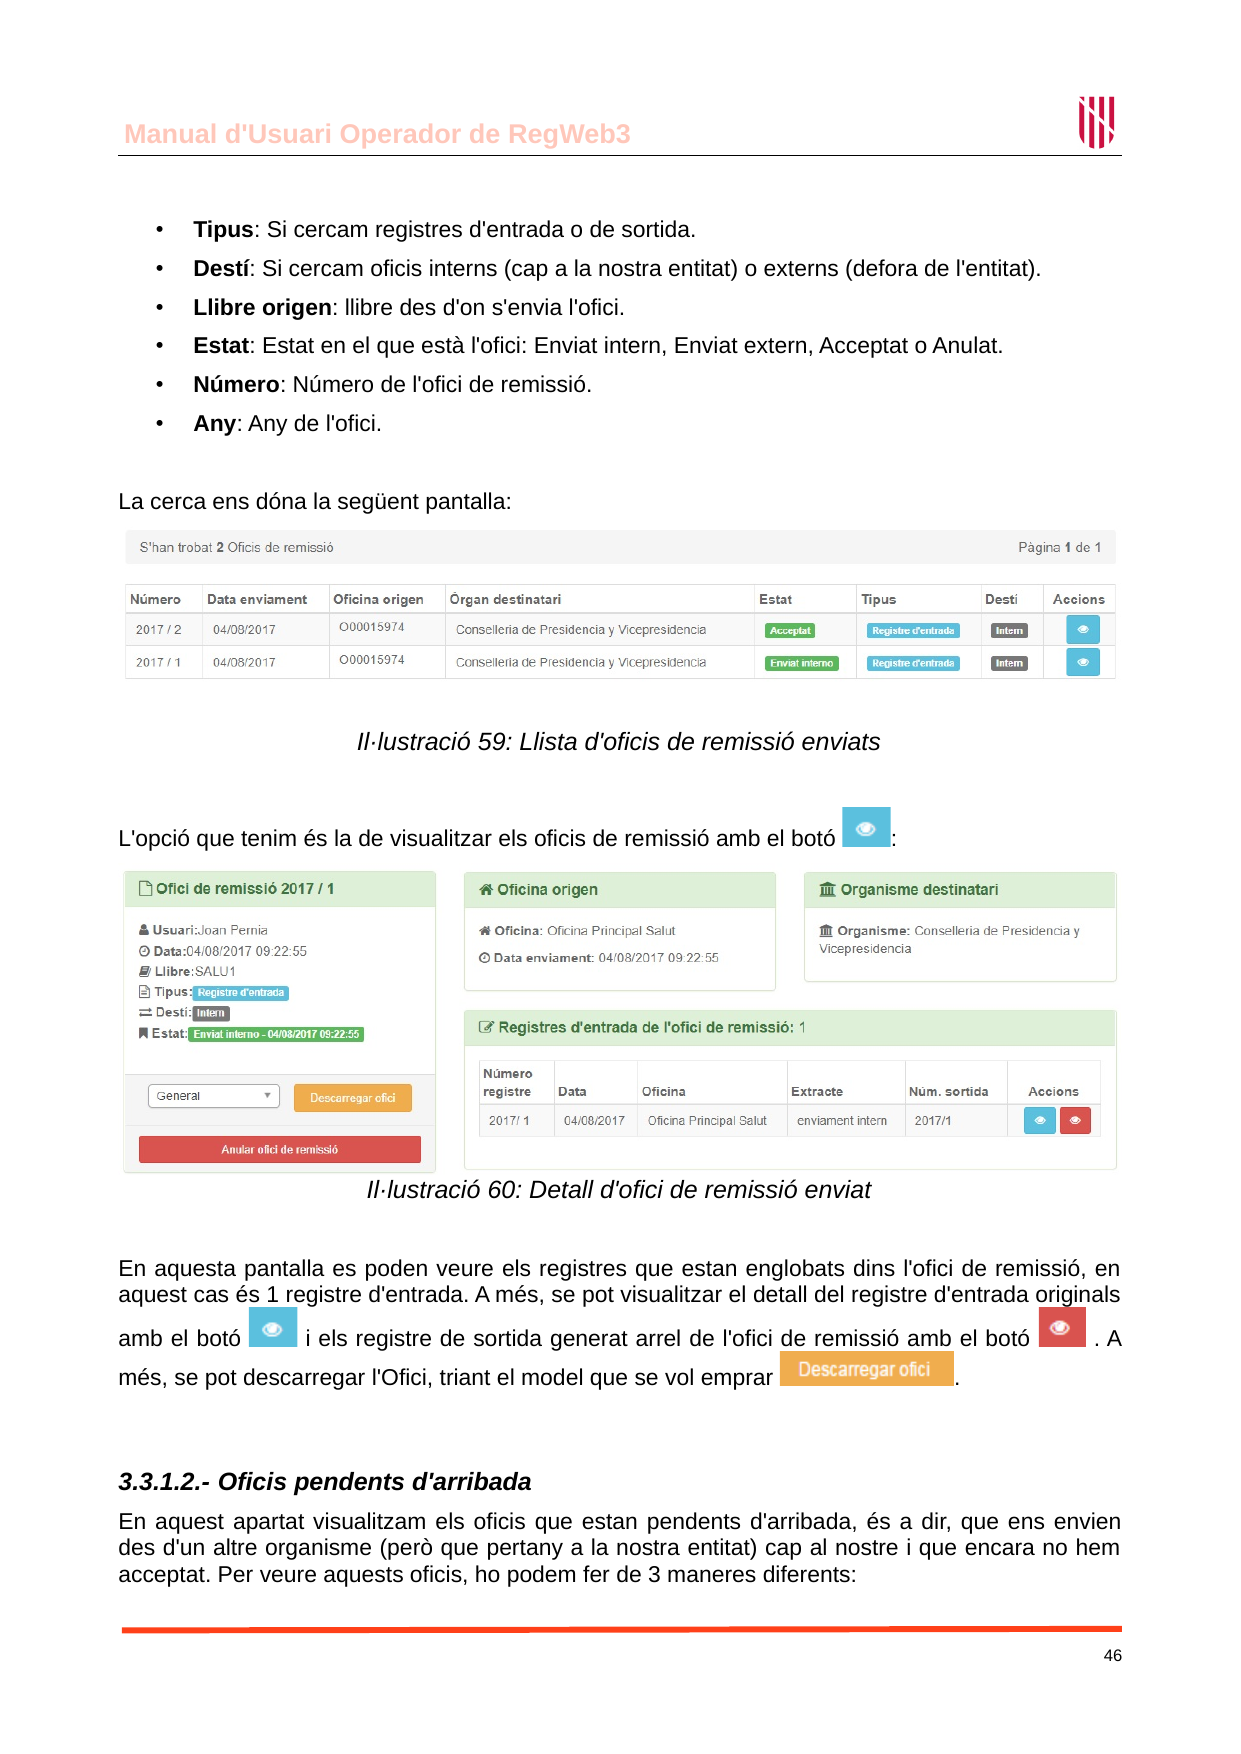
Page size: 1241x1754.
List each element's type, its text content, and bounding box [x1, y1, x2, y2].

list Destí: Si cercam oficis interns (cap a la nostra entitat) o externs (defora de l'entitat). [156, 254, 1122, 281]
picture [118, 526, 1123, 689]
text Il·lustració 59: Llista d'oficis de remissió enviats [118, 727, 1122, 756]
text La cerca ens dóna la següent pantalla: [118, 488, 1122, 514]
list Llibre origen: llibre des d'on s'envia l'ofici. [156, 293, 1122, 320]
list Número: Número de l'ofici de remissió. [156, 371, 1122, 397]
text L'opció que tenim és la de visualitzar els oficis de remissió amb el botó : [118, 807, 1122, 851]
text En aquest apartat visualitzam els oficis que estan pendents d'arribada, és a dir, que ens envien des d'un altre organisme (però que pertany a la nostra entitat) cap al nostre i que encara no hem acceptat. Per veure aquests oficis, ho podem fer de 3 maneres diferents: [118, 1508, 1122, 1587]
list Estat: Estat en el que està l'ofici: Enviat intern, Enviat extern, Acceptat o Anulat. [156, 332, 1122, 359]
text En aquesta pantalla es poden veure els registres que estan englobats dins l'ofici de remissió, en aquest cas és 1 registre d'entrada. A més, se pot visualitzar el detall del registre d'entrada originals amb el botó i els registre de sortida generat arrel de l'ofici de remissió amb el botó . A més, se pot descarregar l'Ofici, triant el model que se vol emprar . [118, 1255, 1122, 1390]
picture [118, 863, 1123, 1175]
subtitle Oficis pendents d'arribada [118, 1467, 1122, 1495]
list Any: Any de l'ofici. [156, 410, 1122, 436]
picture [1076, 94, 1117, 150]
list Tipus: Si cercam registres d'entrada o de sortida. [156, 216, 1122, 242]
text Il·lustració 60: Detall d'ofici de remissió enviat [118, 1175, 1122, 1204]
